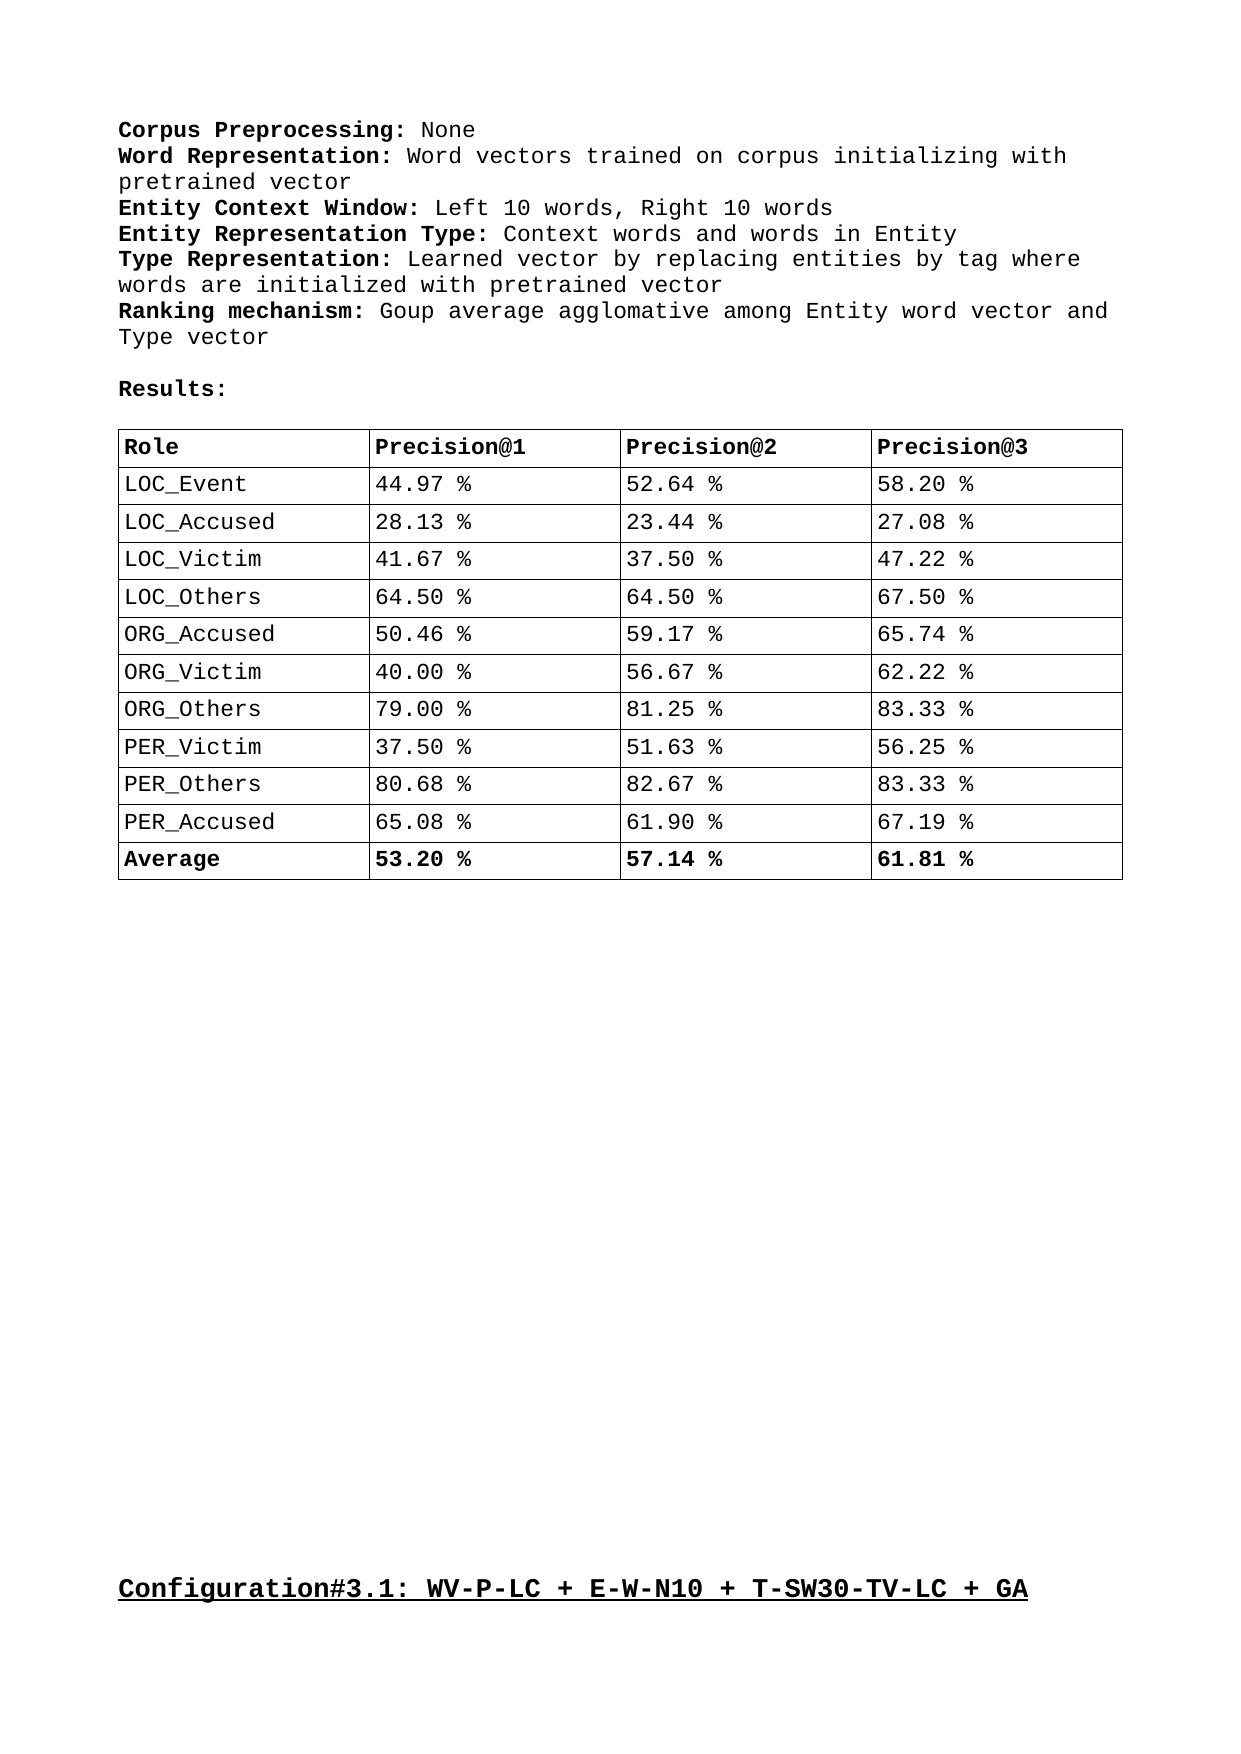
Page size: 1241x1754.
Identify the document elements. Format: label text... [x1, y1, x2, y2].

table_cell PER_Victim [119, 730, 369, 767]
table_cell 62.22 % [872, 655, 1122, 692]
table_cell LOC_Others [119, 580, 369, 617]
table_cell 47.22 % [872, 543, 1122, 579]
table_cell 44.97 % [370, 468, 620, 504]
table_cell 37.50 % [370, 730, 620, 767]
table_cell PER_Accused [119, 805, 369, 842]
text Results: [118, 377, 1122, 403]
table_cell 58.20 % [872, 468, 1122, 504]
table_cell 83.33 % [872, 693, 1122, 729]
table_cell LOC_Victim [119, 543, 369, 579]
text Configuration#3.1: WV-P-LC + E-W-N10 + T-SW30-TV-LC + GA [118, 1574, 1122, 1605]
table_cell 61.90 % [621, 805, 871, 842]
table_cell 57.14 % [621, 843, 871, 879]
text Entity Context Window: Left 10 words, Right 10 words [118, 196, 1122, 222]
table_cell 61.81 % [872, 843, 1122, 879]
table_cell 27.08 % [872, 505, 1122, 542]
table_cell 40.00 % [370, 655, 620, 692]
table_cell ORG_Accused [119, 618, 369, 654]
text Word Representation: Word vectors trained on corpus initializing with pretrained vector [118, 144, 1122, 196]
table_header Precision@3 [872, 430, 1122, 467]
table_cell LOC_Accused [119, 505, 369, 542]
table_cell ORG_Victim [119, 655, 369, 692]
table_cell 50.46 % [370, 618, 620, 654]
text Corpus Preprocessing: None [118, 118, 1122, 144]
text Entity Representation Type: Context words and words in Entity [118, 222, 1122, 248]
table_cell 28.13 % [370, 505, 620, 542]
table_cell 41.67 % [370, 543, 620, 579]
table_header Role [119, 430, 369, 467]
table_cell 67.19 % [872, 805, 1122, 842]
table_cell 51.63 % [621, 730, 871, 767]
table_cell 82.67 % [621, 768, 871, 804]
table_cell 83.33 % [872, 768, 1122, 804]
text Type Representation: Learned vector by replacing entities by tag where words are initialized with pretrained vector [118, 248, 1122, 300]
table_cell Average [119, 843, 369, 879]
table_cell 64.50 % [621, 580, 871, 617]
table_cell 56.25 % [872, 730, 1122, 767]
table_cell 59.17 % [621, 618, 871, 654]
table_cell 56.67 % [621, 655, 871, 692]
table_cell 23.44 % [621, 505, 871, 542]
table_cell 67.50 % [872, 580, 1122, 617]
table_cell PER_Others [119, 768, 369, 804]
table_header Precision@1 [370, 430, 620, 467]
table_cell 64.50 % [370, 580, 620, 617]
table_cell ORG_Others [119, 693, 369, 729]
table_cell 79.00 % [370, 693, 620, 729]
table_cell 65.08 % [370, 805, 620, 842]
text Ranking mechanism: Goup average agglomative among Entity word vector and Type vector [118, 300, 1122, 352]
table_cell LOC_Event [119, 468, 369, 504]
table_cell 80.68 % [370, 768, 620, 804]
table_cell 52.64 % [621, 468, 871, 504]
table_cell 53.20 % [370, 843, 620, 879]
table_cell 37.50 % [621, 543, 871, 579]
table_header Precision@2 [621, 430, 871, 467]
table_cell 81.25 % [621, 693, 871, 729]
table_cell 65.74 % [872, 618, 1122, 654]
